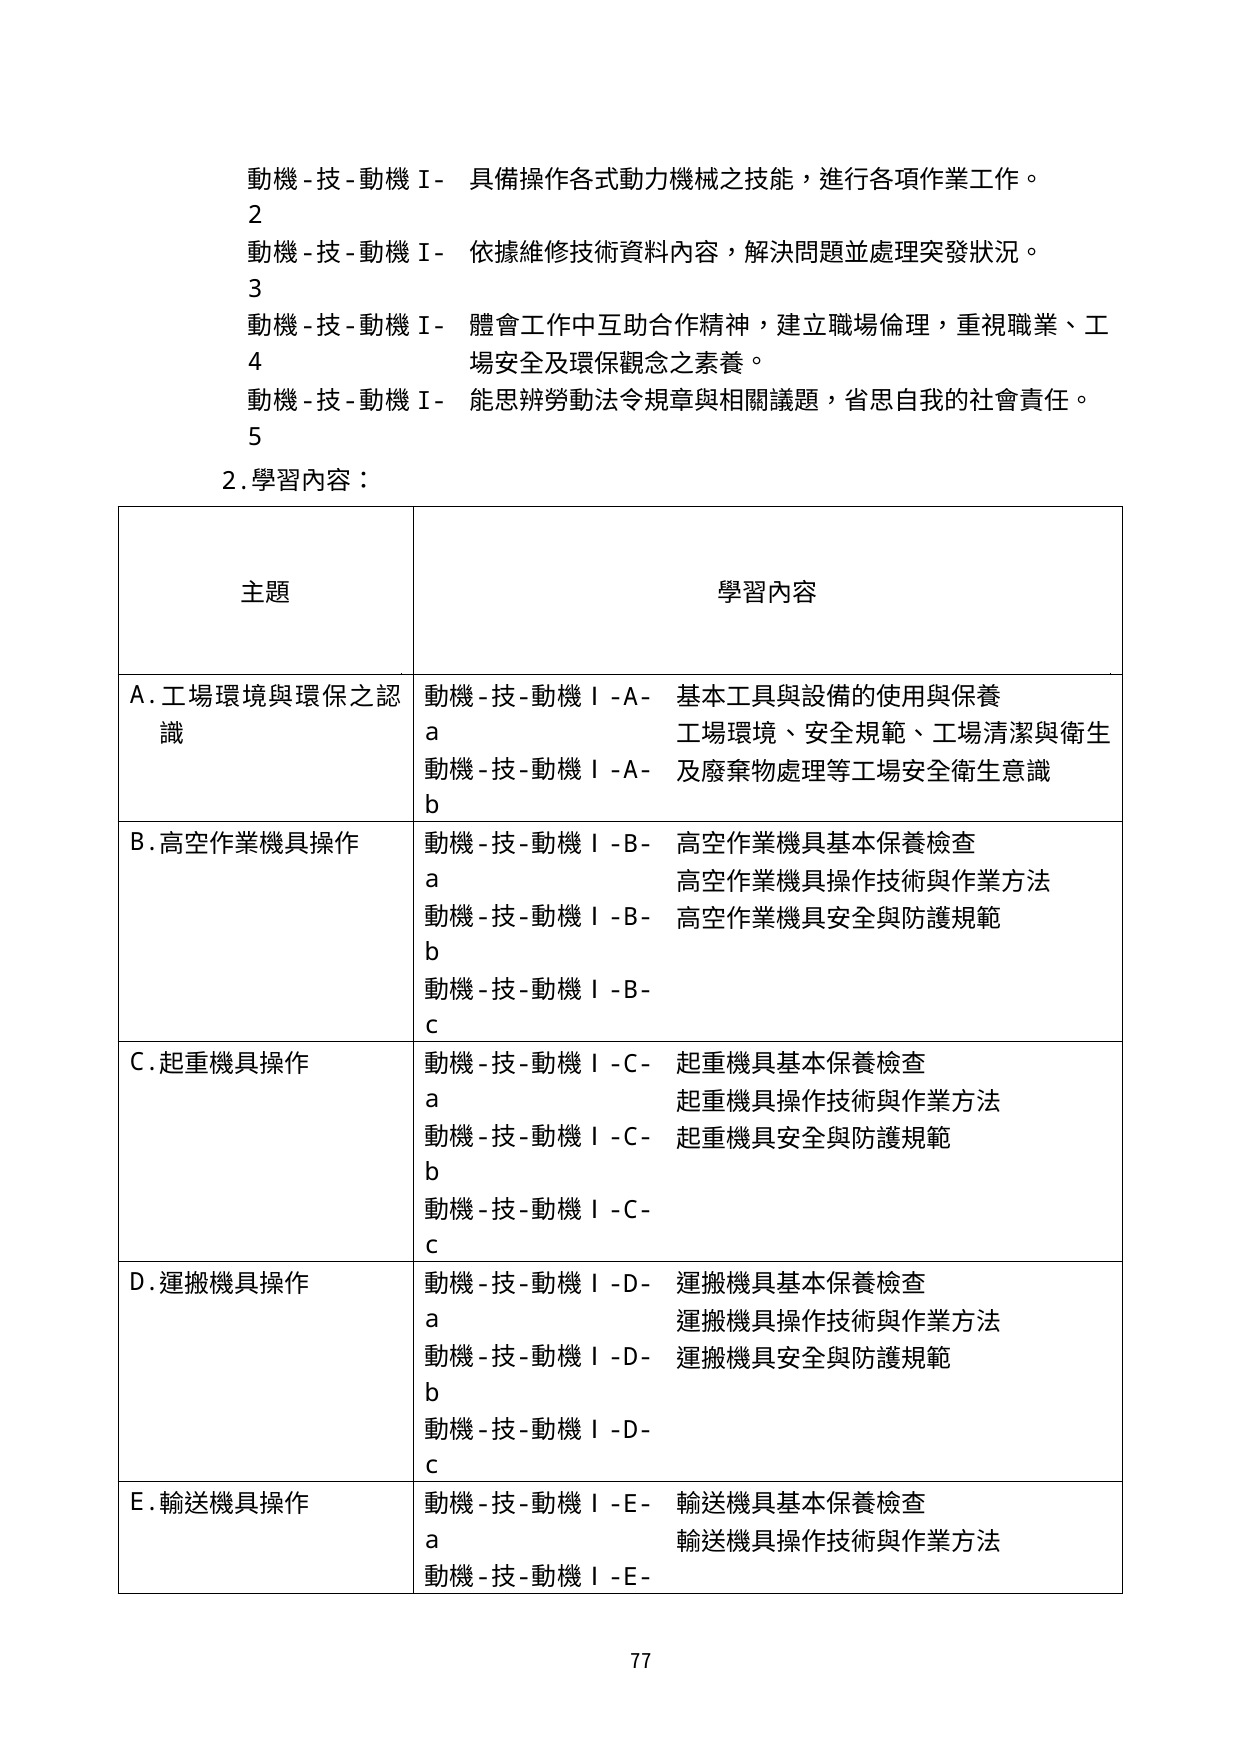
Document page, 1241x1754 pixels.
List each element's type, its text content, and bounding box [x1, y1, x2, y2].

text 2.學習內容： [168, 452, 1122, 498]
table_cell 動機-技-動機I-5 [236, 380, 458, 452]
table_header [119, 507, 129, 674]
table_cell 高空作業機具基本保養檢查 高空作業機具操作技術與作業方法 高空作業機具安全與防護規範 [665, 822, 1122, 1041]
table_cell 依據維修技術資料內容，解決問題並處理突發狀況。 [458, 231, 1122, 304]
table_cell 動機-技-動機Ⅰ-A-a 動機-技-動機Ⅰ-A-b [414, 675, 664, 821]
table_cell 動機-技-動機I-3 [236, 231, 458, 304]
table_cell 能思辨勞動法令規章與相關議題，省思自我的社會責任。 [458, 380, 1122, 452]
table_cell 體會工作中互助合作精神，建立職場倫理，重視職業、工場安全及環保觀念之素養。 [458, 304, 1122, 379]
table_cell 輸送機具基本保養檢查 輸送機具操作技術與作業方法 [665, 1482, 1122, 1593]
table_cell 起重機具基本保養檢查 起重機具操作技術與作業方法 起重機具安全與防護規範 [665, 1042, 1122, 1261]
table_cell 基本工具與設備的使用與保養 工場環境、安全規範、工場清潔與衛生及廢棄物處理等工場安全衛生意識 [665, 675, 1122, 821]
table_header [1111, 507, 1122, 674]
table_header 學習內容 [425, 508, 1110, 673]
table_header 主題 [130, 508, 401, 673]
table_header [414, 507, 424, 674]
table_cell 運搬機具基本保養檢查 運搬機具操作技術與作業方法 運搬機具安全與防護規範 [665, 1262, 1122, 1481]
table_cell 具備操作各式動力機械之技能，進行各項作業工作。 [458, 158, 1122, 231]
table_cell 動機-技-動機I-4 [236, 304, 458, 379]
table_cell A.工場環境與環保之認識 [119, 675, 413, 821]
table_cell C.起重機具操作 [119, 1042, 413, 1261]
table_cell 動機-技-動機Ⅰ-D-a 動機-技-動機Ⅰ-D-b 動機-技-動機Ⅰ-D-c [414, 1262, 664, 1481]
table_cell 動機-技-動機Ⅰ-C-a 動機-技-動機Ⅰ-C-b 動機-技-動機Ⅰ-C-c [414, 1042, 664, 1261]
table_cell 動機-技-動機I-2 [236, 158, 458, 231]
table_cell 動機-技-動機Ⅰ-E-a 動機-技-動機Ⅰ-E- [414, 1482, 664, 1593]
table_header [402, 507, 413, 674]
table_cell 動機-技-動機Ⅰ-B-a 動機-技-動機Ⅰ-B-b 動機-技-動機Ⅰ-B-c [414, 822, 664, 1041]
table_cell D.運搬機具操作 [119, 1262, 413, 1481]
table_cell E.輸送機具操作 [119, 1482, 413, 1593]
table_cell B.高空作業機具操作 [119, 822, 413, 1041]
